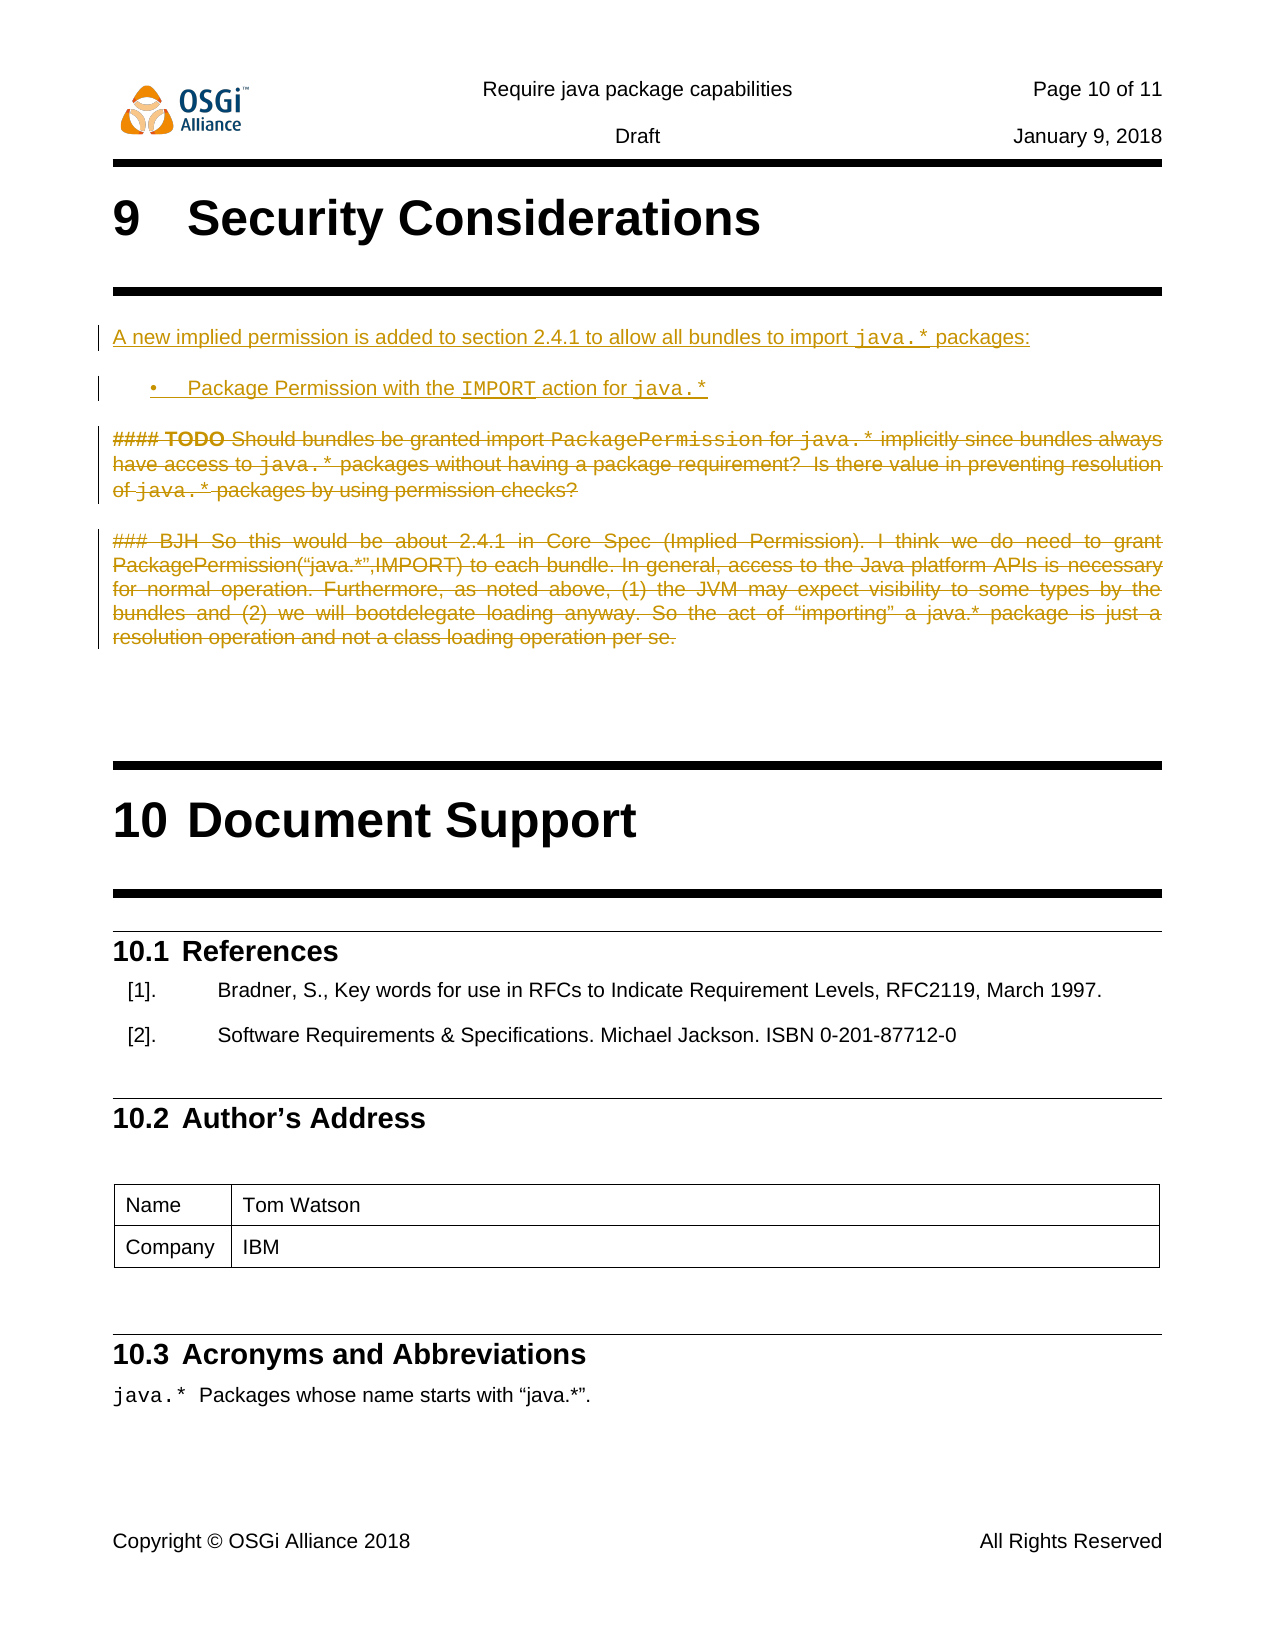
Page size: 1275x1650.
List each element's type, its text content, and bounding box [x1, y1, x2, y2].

table_cell Company [115, 1226, 231, 1267]
picture [113, 78, 257, 142]
list Software Requirements & Specifications. Michael Jackson. ISBN 0-201-87712-0 [127, 1023, 1162, 1047]
subtitle Security Considerations [112, 160, 1162, 296]
subtitle Document Support [112, 762, 1162, 898]
table_cell IBM [232, 1226, 1159, 1267]
subtitle References [112, 932, 1162, 968]
list Package Permission with the IMPORT action for java.* [150, 376, 1162, 401]
table_header Name [115, 1185, 231, 1225]
table_header Tom Watson [232, 1185, 1159, 1225]
text A new implied permission is added to section 2.4.1 to allow all bundles to import java.* packages: [112, 325, 1162, 351]
text java.* Packages whose name starts with “java.*”. [112, 1383, 1162, 1409]
list Bradner, S., Key words for use in RFCs to Indicate Requirement Levels, RFC2119, March 1997. [127, 978, 1162, 1002]
subtitle Author’s Address [112, 1099, 1162, 1135]
subtitle Acronyms and Abbreviations [112, 1335, 1162, 1370]
